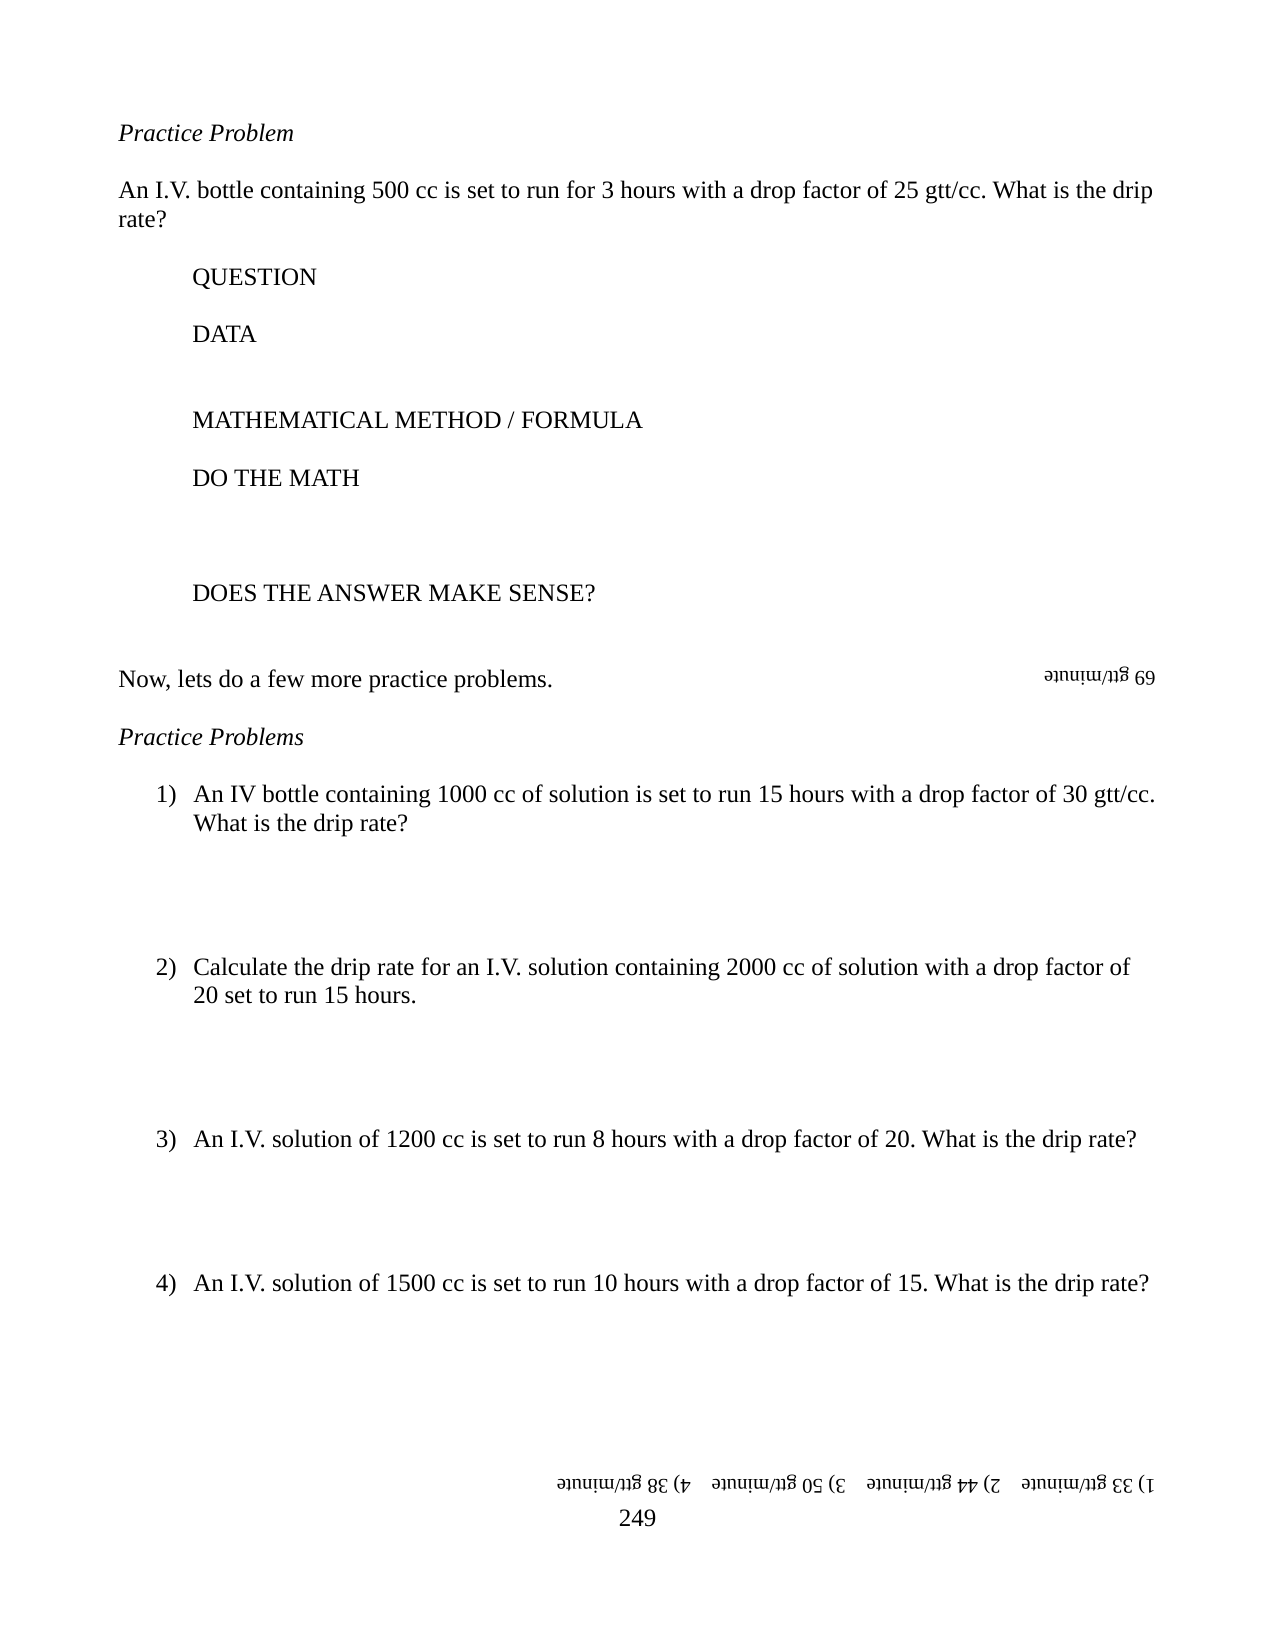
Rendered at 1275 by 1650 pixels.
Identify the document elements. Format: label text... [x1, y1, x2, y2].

text Practice Problems [118, 722, 1157, 751]
text Now, lets do a few more practice problems. [118, 664, 1157, 693]
text DOES THE ANSWER MAKE SENSE? [192, 578, 1157, 607]
text An I.V. bottle containing 500 cc is set to run for 3 hours with a drop factor of 25 gtt/cc. What is the drip rate? [118, 176, 1157, 233]
text MATHEMATICAL METHOD / FORMULA [192, 406, 1157, 434]
text QUESTION [192, 262, 1157, 291]
text DO THE MATH [192, 463, 1157, 492]
list Calculate the drip rate for an I.V. solution containing 2000 cc of solution with a drop factor of 20 set to run 15 hours. [156, 952, 1157, 1009]
list An I.V. solution of 1200 cc is set to run 8 hours with a drop factor of 20. What is the drip rate? [156, 1124, 1157, 1153]
list An I.V. solution of 1500 cc is set to run 10 hours with a drop factor of 15. What is the drip rate? [156, 1268, 1157, 1297]
text Practice Problem [118, 118, 1157, 147]
text DATA [192, 319, 1157, 348]
list An IV bottle containing 1000 cc of solution is set to run 15 hours with a drop factor of 30 gtt/cc. What is the drip rate? [156, 779, 1157, 837]
